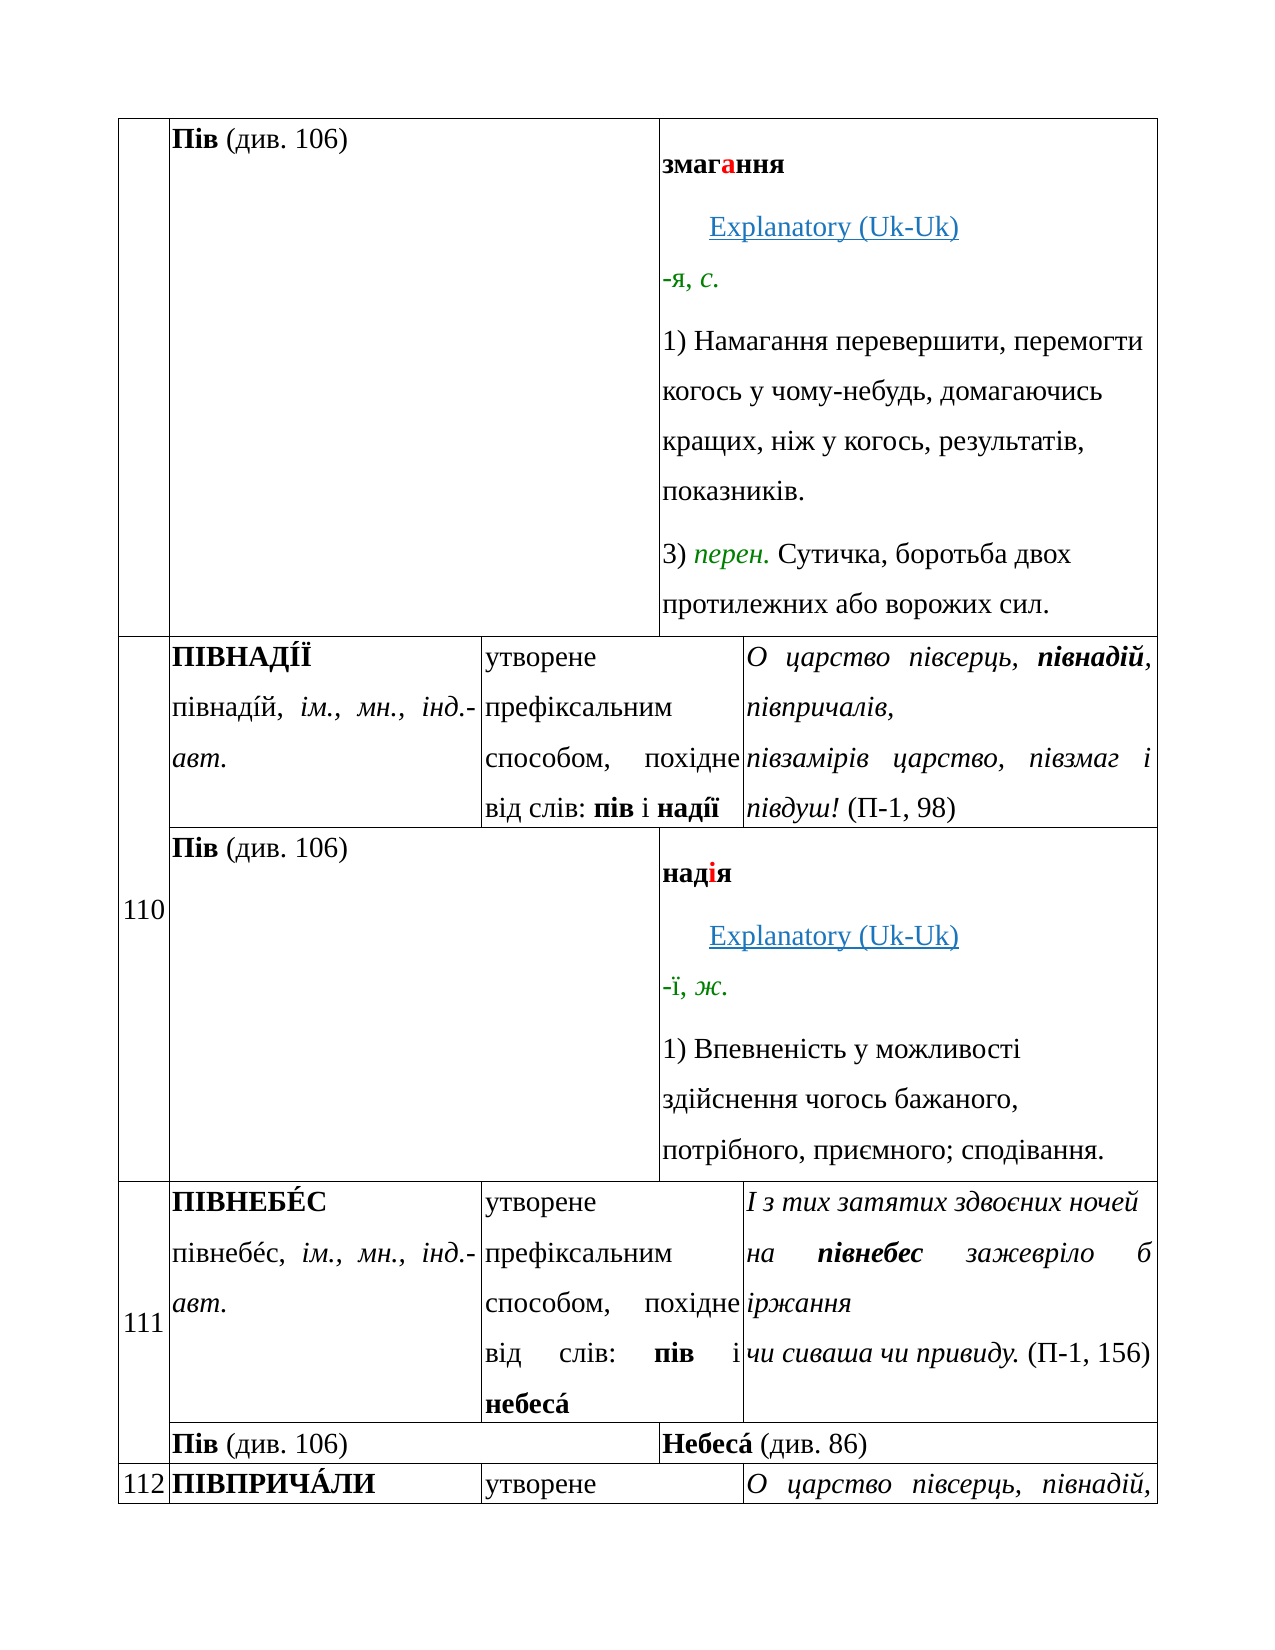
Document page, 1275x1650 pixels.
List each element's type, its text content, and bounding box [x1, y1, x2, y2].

table_cell [119, 119, 169, 636]
table_cell Пів (див. 106) [170, 119, 659, 636]
table_cell змагання Explanatory (Uk-Uk) -я, с. 1) Намагання перевершити, перемогти когось у чому-небудь, домагаючись кращих, ніж у когось, результатів, показників. 3) перен. Сутичка, боротьба двох протилежних або ворожих сил. [660, 119, 1157, 636]
table_cell О царство півсерць, півнадій, [744, 1464, 1157, 1502]
table_cell утворене префіксальним способом, похідне від слів: пів і надíї [482, 637, 743, 827]
table_cell Півпричáли [170, 1464, 481, 1502]
table_cell Пів (див. 106) [170, 1423, 659, 1462]
table_cell надія Explanatory (Uk-Uk) -ї, ж. 1) Впевненість у можливості здійснення чогось бажаного, потрібного, приємного; сподівання. [660, 828, 1157, 1181]
table_cell 111 [119, 1182, 169, 1462]
table_cell І з тих затятих здвоєних ночей на півнебес зажевріло б іржання чи сиваша чи привиду. (П‑1, 156) [744, 1182, 1157, 1422]
table_cell Півнебéс півнебéс, ім., мн., інд.-авт. [170, 1182, 481, 1422]
table_cell О царство півсерць, півнадій, півпричалів, півзамірів царство, півзмаг і півдуш! (П‑1, 98) [744, 637, 1157, 827]
table_cell утворене префіксальним способом, похідне від слів: пів і небесá [482, 1182, 743, 1422]
table_cell Пів (див. 106) [170, 828, 659, 1181]
table_cell Півнадíї півнадíй, ім., мн., інд.-авт. [170, 637, 481, 827]
table_cell 110 [119, 637, 169, 1181]
table_cell Небесá (див. 86) [660, 1423, 1157, 1462]
table_cell утворене [482, 1464, 743, 1502]
table_cell 112 [119, 1464, 169, 1502]
